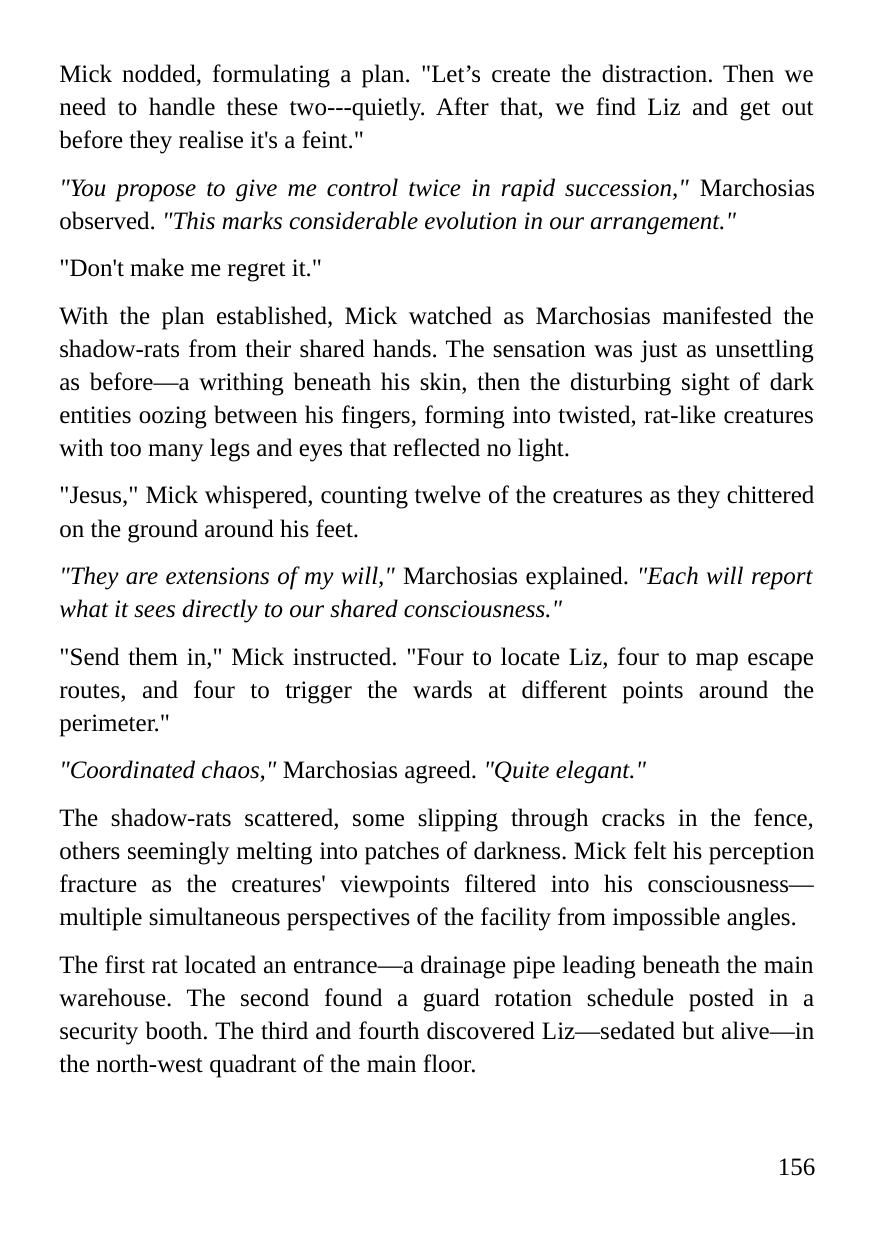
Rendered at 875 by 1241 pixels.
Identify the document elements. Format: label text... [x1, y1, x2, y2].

text "Jesus," Mick whispered, counting twelve of the creatures as they chittered on the ground around his feet. [59, 481, 815, 542]
text With the plan established, Mick watched as Marchosias manifested the shadow-rats from their shared hands. The sensation was just as unsettling as before—a writhing beneath his skin, then the disturbing sight of dark entities oozing between his fingers, forming into twisted, rat-like creatures with too many legs and eyes that reflected no light. [59, 301, 815, 462]
text "Don't make me regret it." [59, 253, 815, 282]
text "You propose to give me control twice in rapid succession," Marchosias observed. "This marks considerable evolution in our arrangement." [59, 173, 815, 234]
text "Send them in," Mick instructed. "Four to locate Liz, four to map escape routes, and four to trigger the wards at different points around the perimeter." [59, 642, 815, 737]
text "They are extensions of my will," Marchosias explained. "Each will report what it sees directly to our shared consciousness." [59, 561, 815, 623]
text The first rat located an entrance—a drainage pipe leading beneath the main warehouse. The second found a guard rotation schedule posted in a security booth. The third and fourth discovered Liz—sedated but alive—in the north-west quadrant of the main floor. [59, 950, 815, 1078]
text The shadow-rats scattered, some slipping through cracks in the fence, others seemingly melting into patches of darkness. Mick felt his perception fracture as the creatures' viewpoints filtered into his consciousness—multiple simultaneous perspectives of the facility from impossible angles. [59, 803, 815, 931]
text "Coordinated chaos," Marchosias agreed. "Quite elegant." [59, 756, 815, 784]
text Mick nodded, formulating a plan. "Let’s create the distraction. Then we need to handle these two---quietly. After that, we find Liz and get out before they realise it's a feint." [59, 59, 815, 154]
